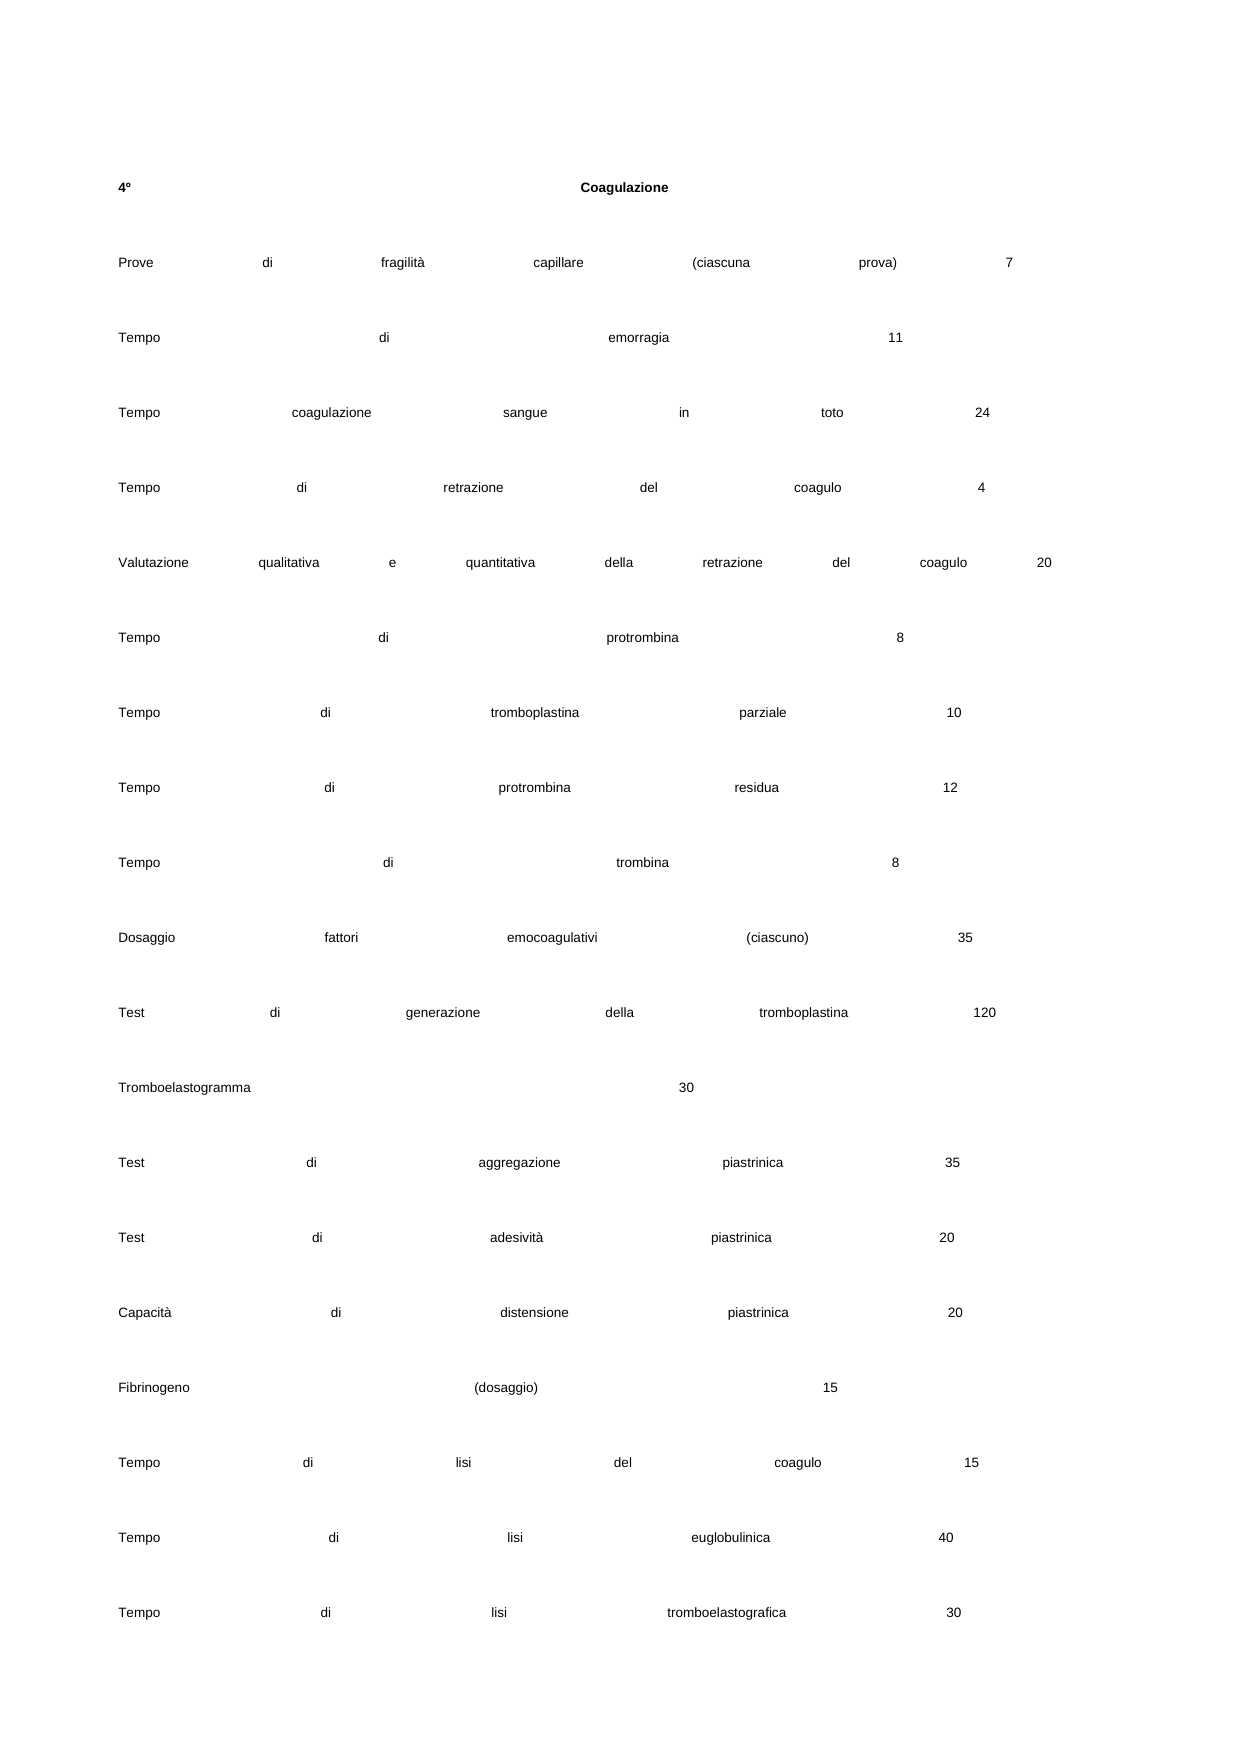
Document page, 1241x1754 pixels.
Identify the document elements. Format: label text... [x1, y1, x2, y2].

table_header 4º Coagulazione Prove di fragilità capillare (ciascuna prova) 7 Tempo di emorragia 11 Tempo coagulazione sangue in toto 24 Tempo di retrazione del coagulo 4 Valutazione qualitativa e quantitativa della retrazione del coagulo 20 Tempo di protrombina 8 Tempo di tromboplastina parziale 10 Tempo di protrombina residua 12 Tempo di trombina 8 Dosaggio fattori emocoagulativi (ciascuno) 35 Test di generazione della tromboplastina 120 Tromboelastogramma 30 Test di aggregazione piastrinica 35 Test di adesività piastrinica 20 Capacità di distensione piastrinica 20 Fibrinogeno (dosaggio) 15 Tempo di lisi del coagulo 15 Tempo di lisi euglobulinica 40 Tempo di lisi tromboelastografica 30 [118, 148, 1122, 1621]
